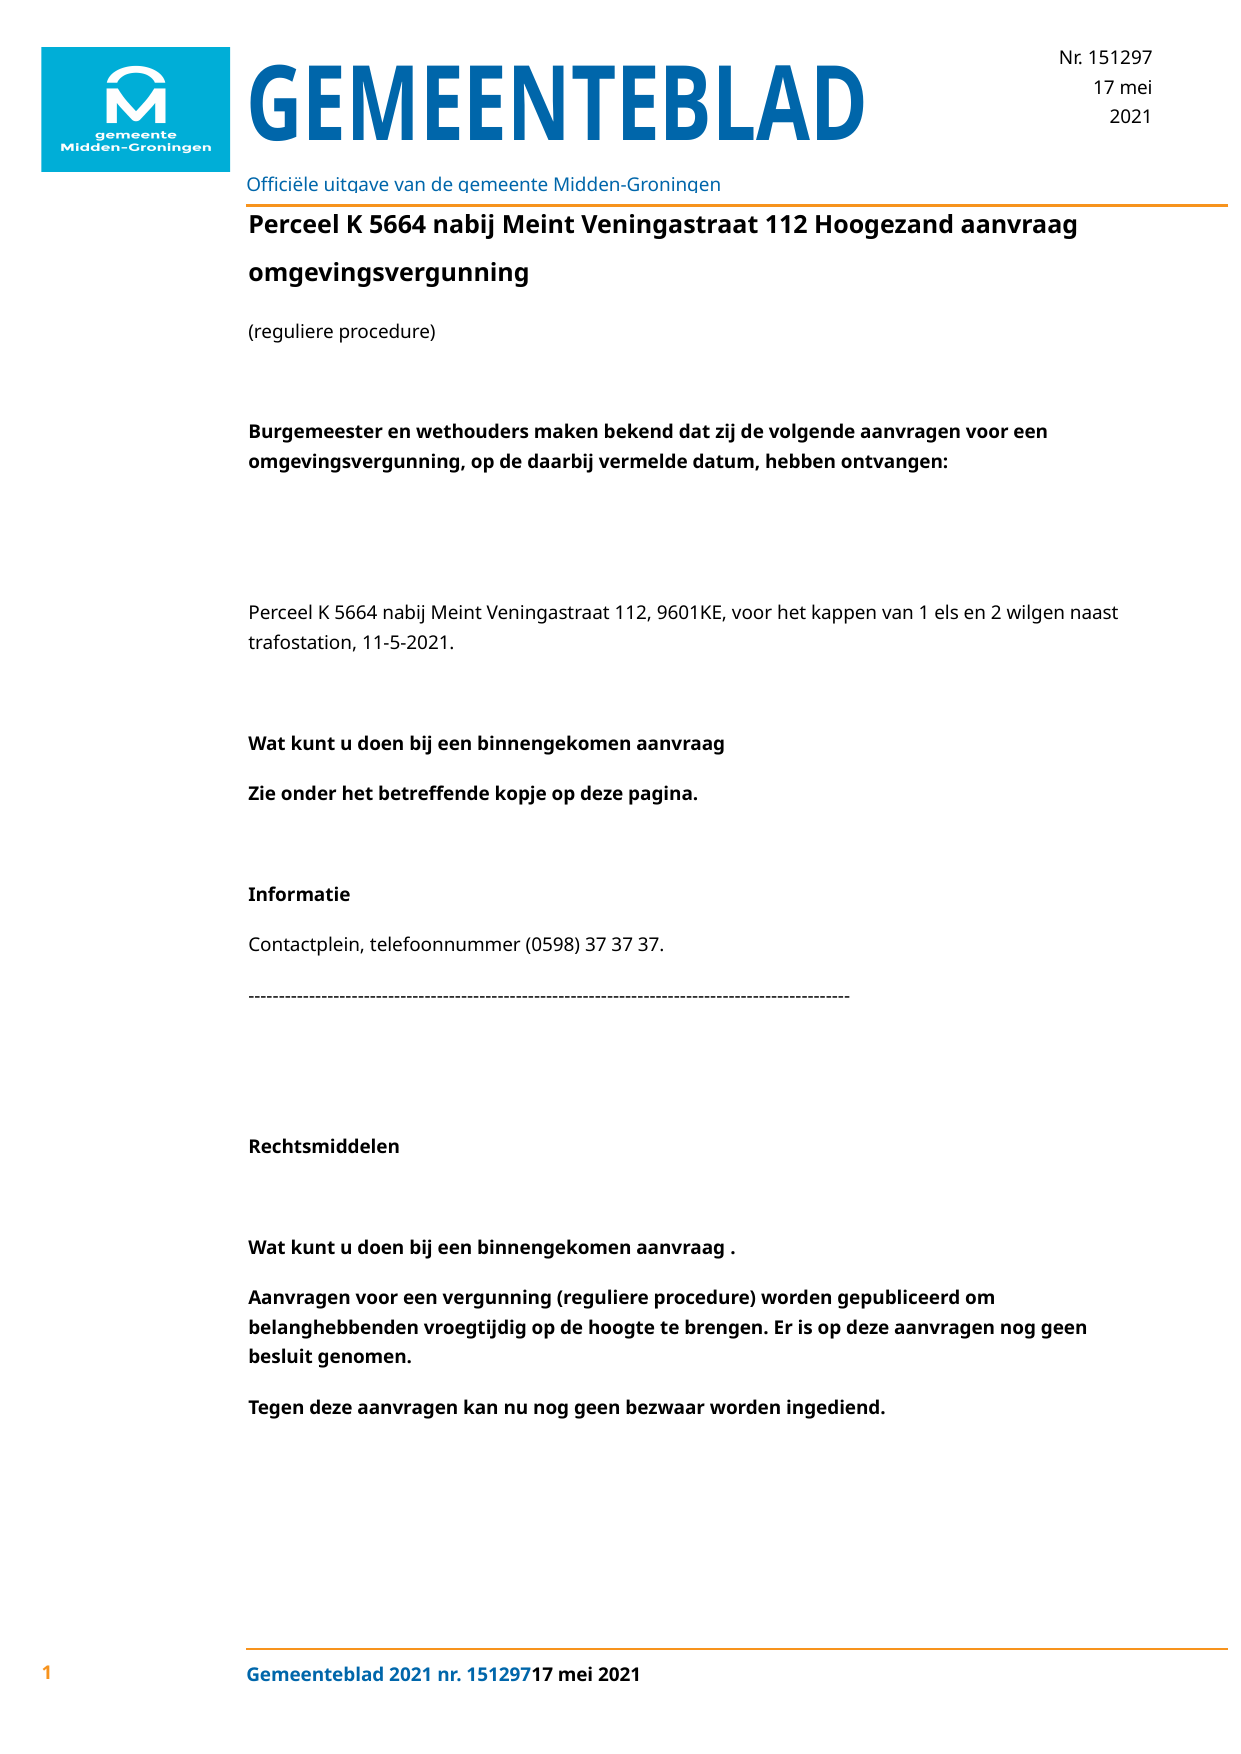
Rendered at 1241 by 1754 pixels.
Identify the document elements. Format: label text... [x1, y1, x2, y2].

text Zie onder het betreffende kopje op deze pagina. [248, 780, 1152, 806]
text Rechtsmiddelen [248, 1133, 1152, 1159]
text Aanvragen voor een vergunning (reguliere procedure) worden gepubliceerd om belanghebbenden vroegtijdig op de hoogte te brengen. Er is op deze aanvragen nog geen besluit genomen. [248, 1284, 1152, 1369]
text (reguliere procedure) [248, 318, 1152, 344]
text --------------------------------------------------------------------------------------------------- [248, 982, 1152, 1008]
text Perceel K 5664 nabij Meint Veningastraat 112, 9601KE, voor het kappen van 1 els en 2 wilgen naast trafostation, 11-5-2021. [248, 599, 1152, 655]
text Contactplein, telefoonnummer (0598) 37 37 37. [248, 932, 1152, 957]
text Wat kunt u doen bij een binnengekomen aanvraag [248, 730, 1152, 756]
picture [184, 146, 190, 153]
text Burgemeester en wethouders maken bekend dat zij de volgende aanvragen voor een omgevingsvergunning, op de daarbij vermelde datum, hebben ontvangen: [248, 419, 1152, 474]
picture [108, 66, 164, 82]
text Informatie [248, 881, 1152, 907]
text Tegen deze aanvragen kan nu nog geen bezwaar worden ingediend. [248, 1394, 1152, 1420]
picture [107, 89, 165, 122]
text Perceel K 5664 nabij Meint Veningastraat 112 Hoogezand aanvraag omgevingsvergunning [248, 207, 1152, 288]
text Wat kunt u doen bij een binnengekomen aanvraag . [248, 1234, 1152, 1260]
